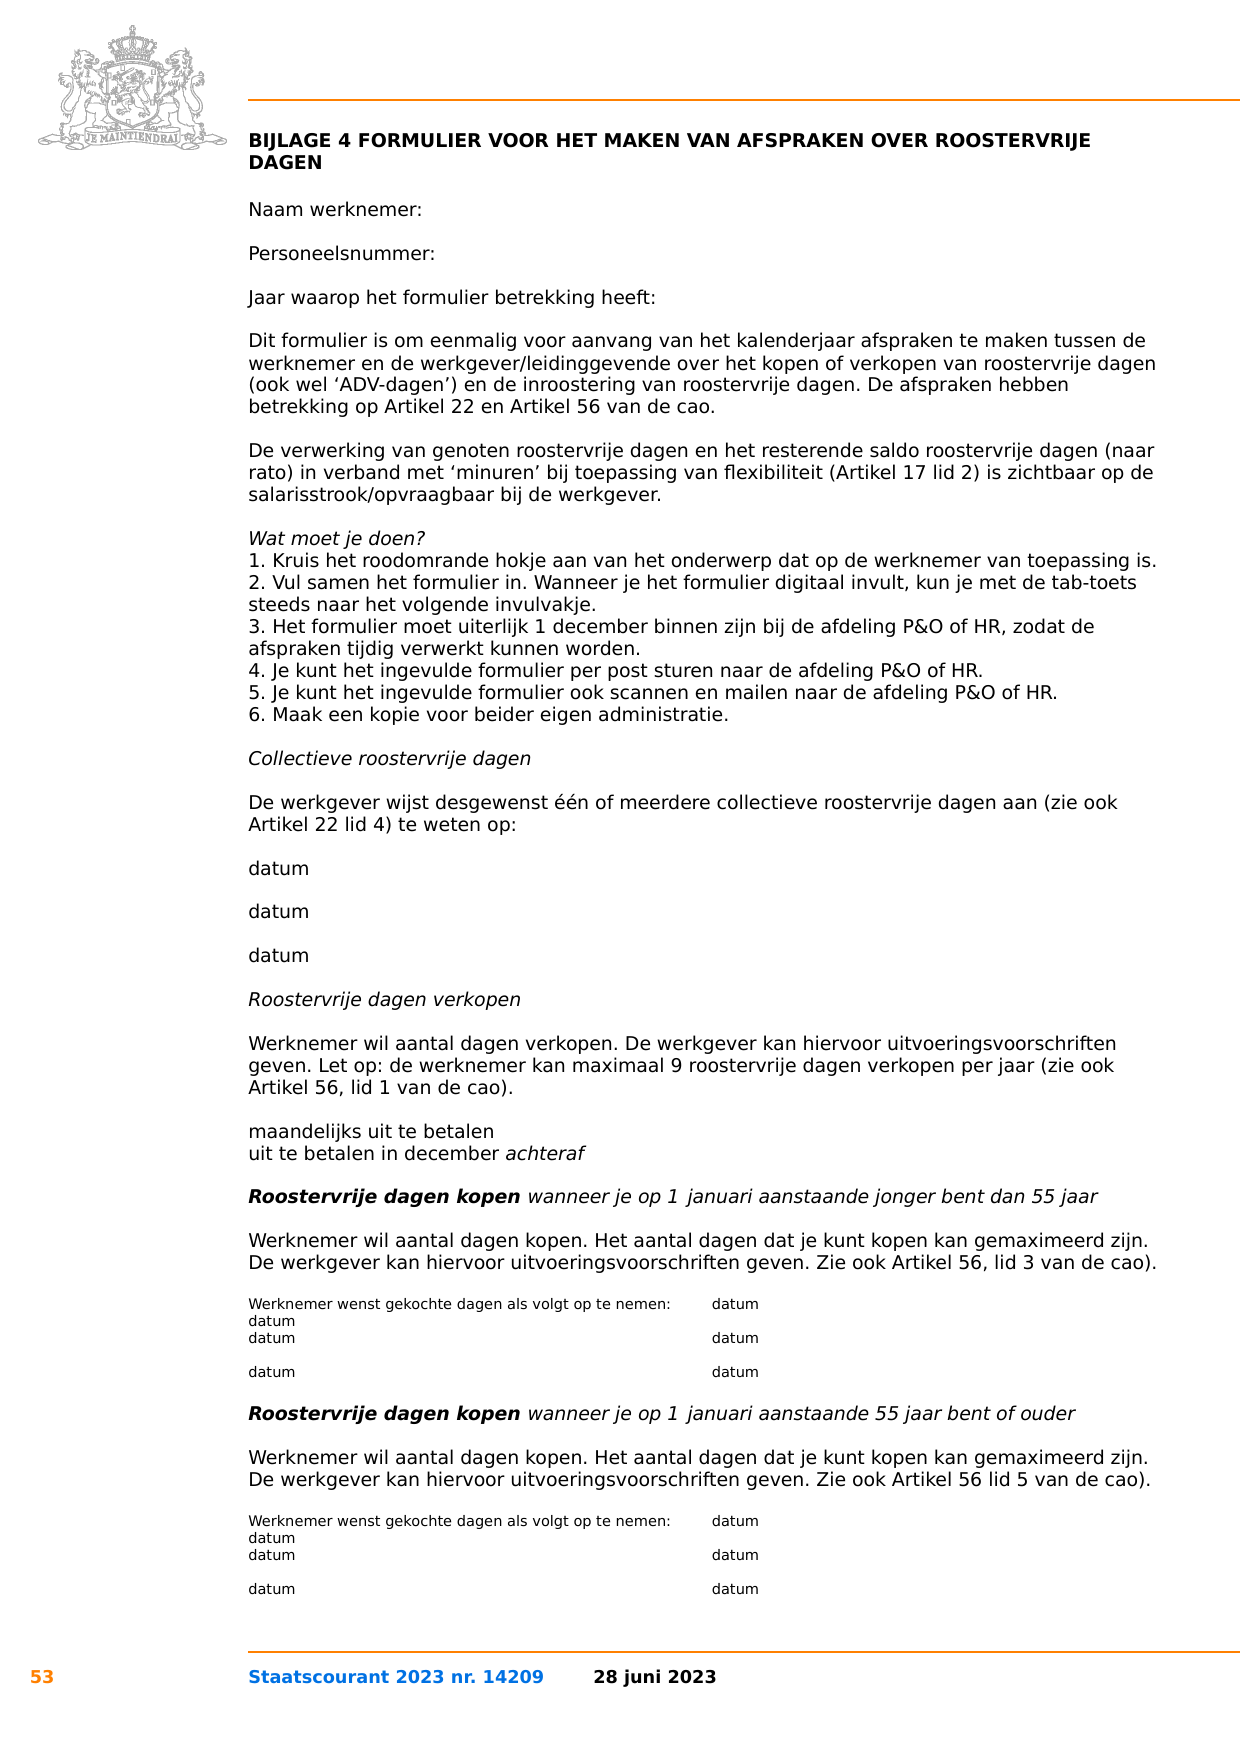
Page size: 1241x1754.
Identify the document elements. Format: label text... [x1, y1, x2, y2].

text Personeelsnummer: [248, 243, 1163, 265]
subtitle Roostervrije dagen verkopen [248, 989, 1163, 1011]
table_cell [706, 1347, 1163, 1364]
text Jaar waarop het formulier betrekking heeft: [248, 287, 1163, 308]
text 1. Kruis het roodomrande hokje aan van het onderwerp dat op de werknemer van toepassing is. [248, 550, 1163, 572]
text 4. Je kunt het ingevulde formulier per post sturen naar de afdeling P&O of HR. [248, 660, 1163, 682]
table_header Werknemer wenst gekochte dagen als volgt op te nemen: datum [248, 1296, 706, 1330]
text Werknemer wil aantal dagen kopen. Het aantal dagen dat je kunt kopen kan gemaximeerd zijn. De werkgever kan hiervoor uitvoeringsvoorschriften geven. Zie ook Artikel 56, lid 3 van de cao). [248, 1230, 1163, 1274]
subtitle Roostervrije dagen kopen wanneer je op 1 januari aanstaande 55 jaar bent of ouder [248, 1403, 1163, 1425]
text Naam werknemer: [248, 199, 1163, 221]
text De verwerking van genoten roostervrije dagen en het resterende saldo roostervrije dagen (naar rato) in verband met ‘minuren’ bij toepassing van flexibiliteit (Artikel 17 lid 2) is zichtbaar op de salarisstrook/opvraagbaar bij de werkgever. [248, 440, 1163, 506]
table_header datum [706, 1513, 1163, 1547]
table_cell [248, 1564, 706, 1581]
picture [38, 25, 227, 150]
text datum [248, 857, 1163, 879]
subtitle Roostervrije dagen kopen wanneer je op 1 januari aanstaande jonger bent dan 55 jaar [248, 1186, 1163, 1208]
text De werkgever wijst desgewenst één of meerdere collectieve roostervrije dagen aan (zie ook Artikel 22 lid 4) te weten op: [248, 792, 1163, 836]
text 6. Maak een kopie voor beider eigen administratie. [248, 704, 1163, 726]
text maandelijks uit te betalen [248, 1121, 1163, 1143]
subtitle Collectieve roostervrije dagen [248, 748, 1163, 770]
table_header datum [706, 1296, 1163, 1330]
text Werknemer wil aantal dagen kopen. Het aantal dagen dat je kunt kopen kan gemaximeerd zijn. De werkgever kan hiervoor uitvoeringsvoorschriften geven. Zie ook Artikel 56 lid 5 van de cao). [248, 1447, 1163, 1491]
table_cell datum [706, 1364, 1163, 1381]
text Dit formulier is om eenmalig voor aanvang van het kalenderjaar afspraken te maken tussen de werknemer en de werkgever/leidinggevende over het kopen of verkopen van roostervrije dagen (ook wel ‘ADV-dagen’) en de inroostering van roostervrije dagen. De afspraken hebben betrekking op Artikel 22 en Artikel 56 van de cao. [248, 330, 1163, 418]
subtitle BIJLAGE 4 FORMULIER VOOR HET MAKEN VAN AFSPRAKEN OVER ROOSTERVRIJE DAGEN [248, 130, 1163, 174]
table_cell [248, 1347, 706, 1364]
text 5. Je kunt het ingevulde formulier ook scannen en mailen naar de afdeling P&O of HR. [248, 682, 1163, 704]
text uit te betalen in december achteraf [248, 1143, 1163, 1164]
table_cell datum [706, 1330, 1163, 1347]
table_cell [706, 1564, 1163, 1581]
table_header Werknemer wenst gekochte dagen als volgt op te nemen: datum [248, 1513, 706, 1547]
table_cell datum [248, 1581, 706, 1597]
table_cell datum [248, 1330, 706, 1347]
table_cell datum [248, 1547, 706, 1563]
table_cell datum [248, 1364, 706, 1381]
text Werknemer wil aantal dagen verkopen. De werkgever kan hiervoor uitvoeringsvoorschriften geven. Let op: de werknemer kan maximaal 9 roostervrije dagen verkopen per jaar (zie ook Artikel 56, lid 1 van de cao). [248, 1033, 1163, 1099]
text 2. Vul samen het formulier in. Wanneer je het formulier digitaal invult, kun je met de tab-toets steeds naar het volgende invulvakje. [248, 572, 1163, 616]
text 3. Het formulier moet uiterlijk 1 december binnen zijn bij de afdeling P&O of HR, zodat de afspraken tijdig verwerkt kunnen worden. [248, 616, 1163, 660]
table_cell datum [706, 1547, 1163, 1563]
subtitle Wat moet je doen? [248, 528, 1163, 550]
table_cell datum [706, 1581, 1163, 1597]
text datum [248, 901, 1163, 923]
text datum [248, 945, 1163, 967]
